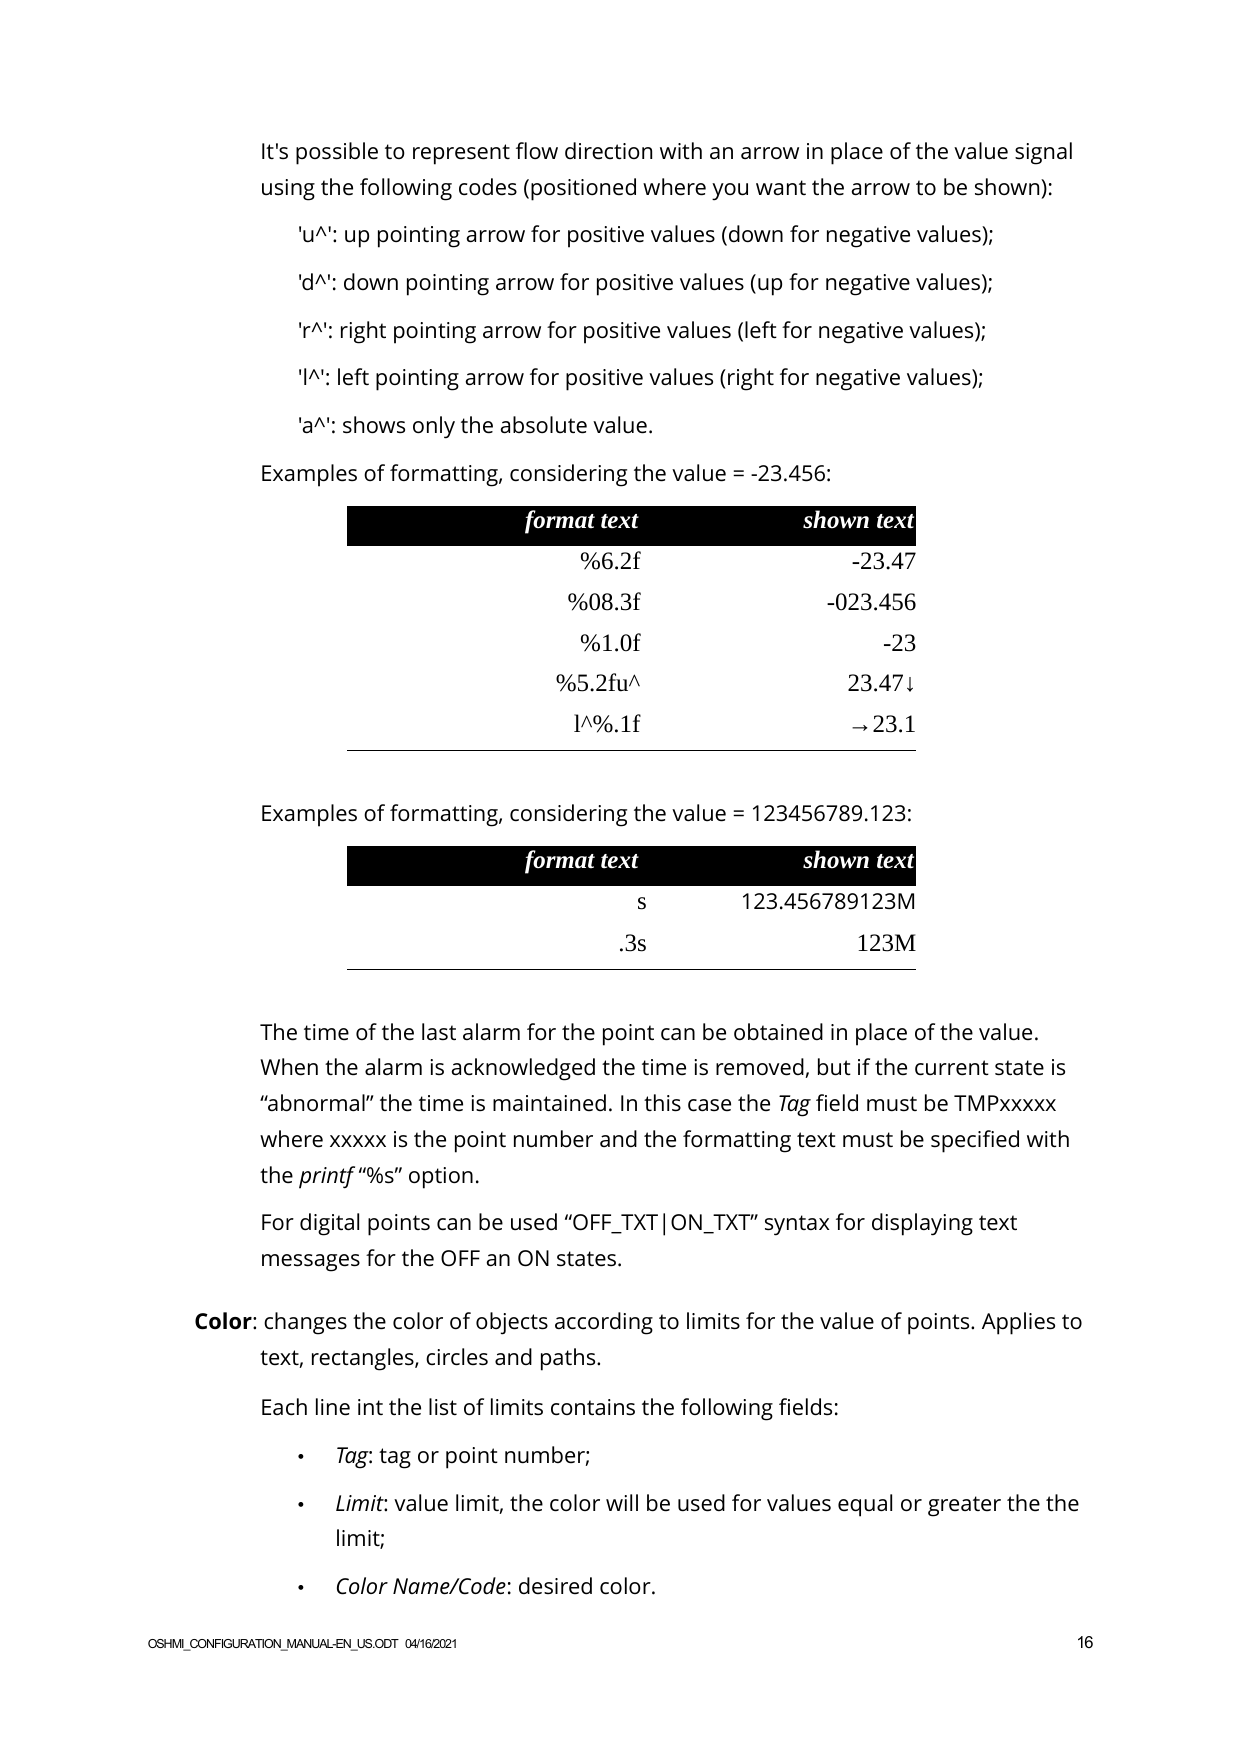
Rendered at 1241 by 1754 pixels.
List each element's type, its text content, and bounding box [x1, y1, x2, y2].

table_cell 23.47↓ [646, 669, 916, 709]
table_cell -23 [646, 628, 916, 668]
text 'r^': right pointing arrow for positive values (left for negative values); [260, 315, 1093, 344]
table_cell .3s [347, 928, 646, 969]
table_cell 123M [646, 928, 916, 969]
text Examples of formatting, considering the value = -23.456: [260, 458, 1093, 488]
list Tag: tag or point number; [298, 1440, 1093, 1470]
table_cell -023.456 [646, 587, 916, 628]
table_cell s [347, 886, 646, 928]
table_cell 123.456789123M [646, 886, 916, 928]
text Examples of formatting, considering the value = 123456789.123: [260, 798, 1093, 828]
text For digital points can be used “OFF_TXT|ON_TXT” syntax for displaying text messages for the OFF an ON states. [260, 1207, 1093, 1273]
table_header shown text [646, 507, 916, 546]
table_cell -23.47 [646, 546, 916, 587]
table_cell →23.1 [646, 709, 916, 750]
table_header format text [347, 507, 646, 546]
text The time of the last alarm for the point can be obtained in place of the value. When the alarm is acknowledged the time is removed, but if the current state is “abnormal” the time is maintained. In this case the Tag field must be TMPxxxxx where xxxxx is the point number and the formatting text must be specified with the printf “%s” option. [260, 1017, 1093, 1189]
text Color: changes the color of objects according to limits for the value of points. Applies to text, rectangles, circles and paths. [194, 1306, 1093, 1371]
table_cell %1.0f [347, 628, 646, 668]
text 'd^': down pointing arrow for positive values (up for negative values); [260, 267, 1093, 297]
text Each line int the list of limits contains the following fields: [260, 1392, 1093, 1422]
table_cell %08.3f [347, 587, 646, 628]
text 'u^': up pointing arrow for positive values (down for negative values); [260, 219, 1093, 249]
table_cell %6.2f [347, 546, 646, 587]
list Limit: value limit, the color will be used for values equal or greater the the limit; [298, 1488, 1093, 1553]
text It's possible to represent flow direction with an arrow in place of the value signal using the following codes (positioned where you want the arrow to be shown): [260, 136, 1093, 201]
list Color Name/Code: desired color. [298, 1571, 1093, 1601]
text 'l^': left pointing arrow for positive values (right for negative values); [260, 362, 1093, 392]
table_header format text [347, 847, 646, 886]
table_cell l^%.1f [347, 709, 646, 750]
text 'a^': shows only the absolute value. [260, 410, 1093, 440]
table_header shown text [646, 847, 916, 886]
table_cell %5.2fu^ [347, 669, 646, 709]
